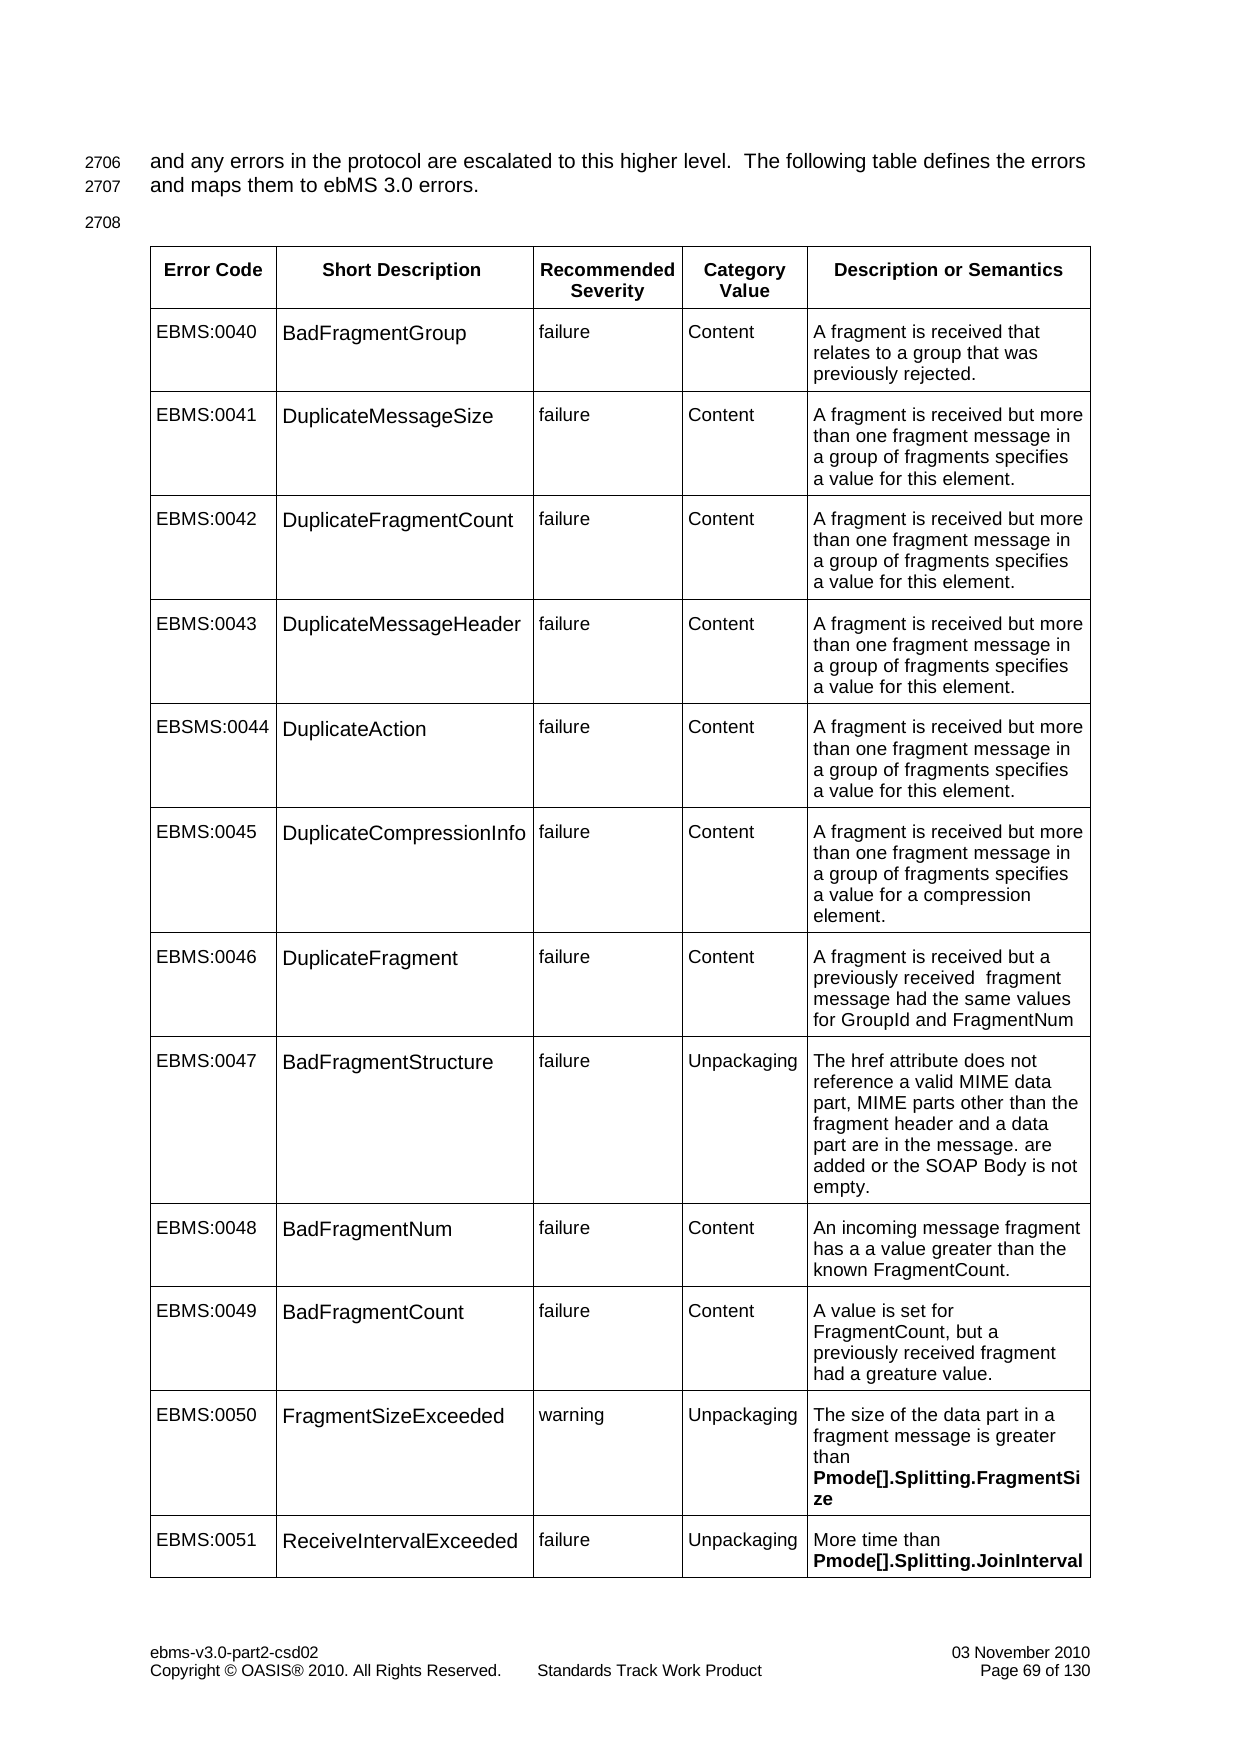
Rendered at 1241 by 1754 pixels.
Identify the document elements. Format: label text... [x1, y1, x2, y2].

table_cell DuplicateAction [277, 704, 533, 807]
table_cell Content [683, 496, 807, 599]
table_cell A fragment is received but more than one fragment message in a group of fragments specifies a value for this element. [808, 600, 1090, 703]
table_cell A fragment is received but a previously received fragment message had the same values for GroupId and FragmentNum [808, 933, 1090, 1036]
table_cell EBMS:0046 [151, 933, 276, 1036]
table_cell failure [534, 1287, 682, 1390]
table_cell EBSMS:0044 [151, 704, 276, 807]
table_cell failure [534, 309, 682, 391]
table_cell failure [534, 392, 682, 495]
table_cell warning [534, 1391, 682, 1515]
table_cell A fragment is received but more than one fragment message in a group of fragments specifies a value for this element. [808, 496, 1090, 599]
table_cell BadFragmentCount [277, 1287, 533, 1390]
table_cell EBMS:0049 [151, 1287, 276, 1390]
table_cell EBMS:0051 [151, 1516, 276, 1577]
table_cell DuplicateMessageSize [277, 392, 533, 495]
table_cell FragmentSizeExceeded [277, 1391, 533, 1515]
table_cell Content [683, 808, 807, 932]
table_cell A fragment is received but more than one fragment message in a group of fragments specifies a value for a compression element. [808, 808, 1090, 932]
table_cell failure [534, 704, 682, 807]
table_cell A value is set for FragmentCount, but a previously received fragment had a greature value. [808, 1287, 1090, 1390]
table_cell An incoming message fragment has a a value greater than the known FragmentCount. [808, 1204, 1090, 1286]
table_cell EBMS:0041 [151, 392, 276, 495]
table_cell Content [683, 704, 807, 807]
text and any errors in the protocol are escalated to this higher level. The following table defines the errors and maps them to ebMS 3.0 errors. [150, 150, 1090, 197]
table_cell BadFragmentGroup [277, 309, 533, 391]
table_header Short Description [277, 247, 533, 308]
table_cell EBMS:0047 [151, 1037, 276, 1203]
table_cell Content [683, 1287, 807, 1390]
table_cell Content [683, 933, 807, 1036]
table_cell failure [534, 1516, 682, 1577]
table_cell A fragment is received but more than one fragment message in a group of fragments specifies a value for this element. [808, 704, 1090, 807]
table_cell Content [683, 600, 807, 703]
table_cell ReceiveIntervalExceeded [277, 1516, 533, 1577]
table_header Description or Semantics [808, 247, 1090, 308]
table_cell Unpackaging [683, 1516, 807, 1577]
table_cell EBMS:0040 [151, 309, 276, 391]
table_header Recommended Severity [534, 247, 682, 308]
table_cell DuplicateFragment [277, 933, 533, 1036]
table_cell Content [683, 392, 807, 495]
table_cell EBMS:0043 [151, 600, 276, 703]
table_cell EBMS:0045 [151, 808, 276, 932]
table_cell failure [534, 1204, 682, 1286]
table_cell EBMS:0042 [151, 496, 276, 599]
table_cell failure [534, 933, 682, 1036]
table_header Category Value [683, 247, 807, 308]
table_cell The href attribute does not reference a valid MIME data part, MIME parts other than the fragment header and a data part are in the message. are added or the SOAP Body is not empty. [808, 1037, 1090, 1203]
table_cell DuplicateFragmentCount [277, 496, 533, 599]
table_header Error Code [151, 247, 276, 308]
table_cell failure [534, 1037, 682, 1203]
table_cell Content [683, 309, 807, 391]
table_cell The size of the data part in a fragment message is greater than Pmode[].Splitting.FragmentSize [808, 1391, 1090, 1515]
table_cell A fragment is received that relates to a group that was previously rejected. [808, 309, 1090, 391]
table_cell Unpackaging [683, 1037, 807, 1203]
table_cell DuplicateCompressionInfo [277, 808, 533, 932]
table_cell BadFragmentNum [277, 1204, 533, 1286]
table_cell Content [683, 1204, 807, 1286]
table_cell A fragment is received but more than one fragment message in a group of fragments specifies a value for this element. [808, 392, 1090, 495]
table_cell failure [534, 496, 682, 599]
table_cell EBMS:0050 [151, 1391, 276, 1515]
table_cell More time than Pmode[].Splitting.JoinInterval [808, 1516, 1090, 1577]
table_cell failure [534, 808, 682, 932]
table_cell BadFragmentStructure [277, 1037, 533, 1203]
table_cell failure [534, 600, 682, 703]
table_cell Unpackaging [683, 1391, 807, 1515]
table_cell DuplicateMessageHeader [277, 600, 533, 703]
table_cell EBMS:0048 [151, 1204, 276, 1286]
